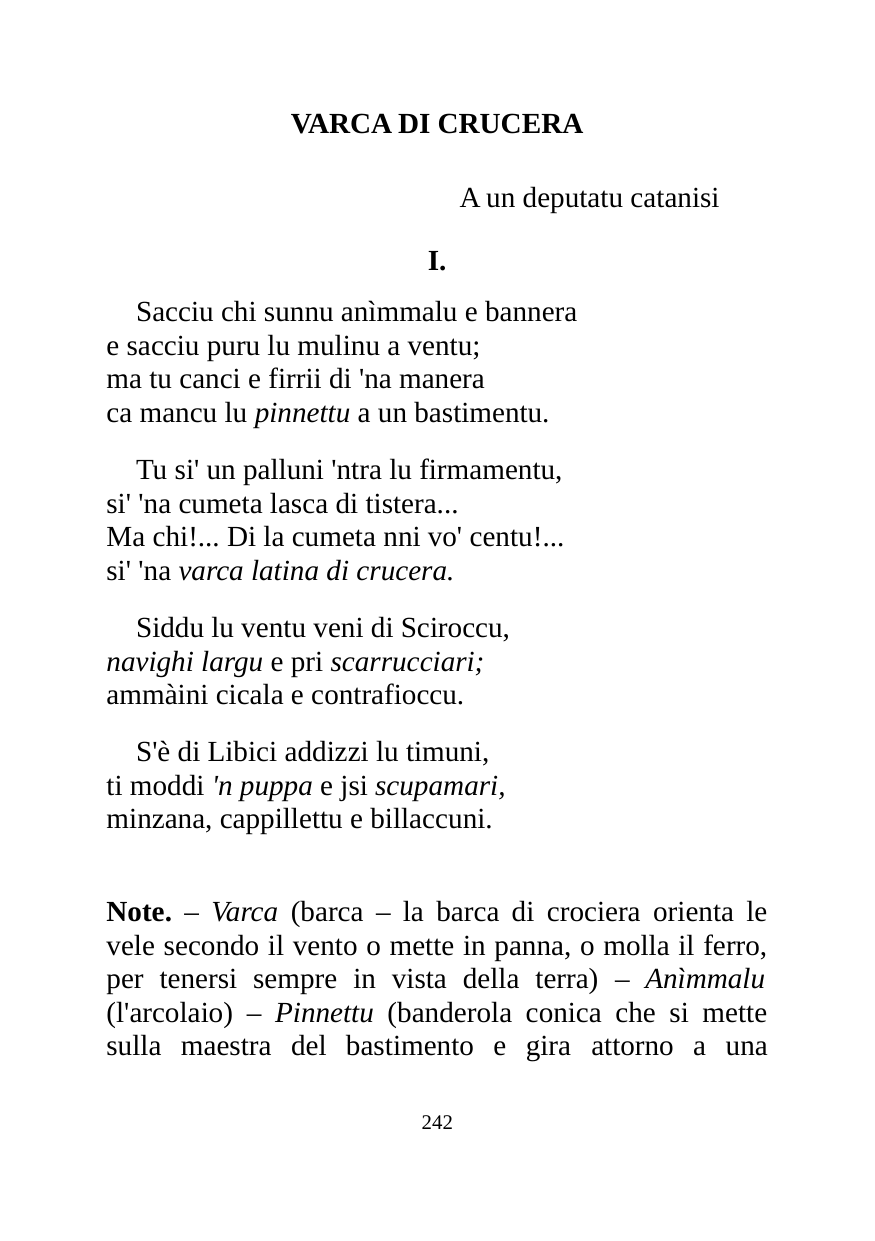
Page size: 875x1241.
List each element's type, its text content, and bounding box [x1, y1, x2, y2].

text Note. – Varca (barca – la barca di crociera orienta le vele secondo il vento o mette in panna, o molla il ferro, per tenersi sempre in vista della terra) – Anìmmalu (l'arcolaio) – Pinnettu (banderola conica che si mette sulla maestra del bastimento e gira attorno a una [106, 894, 768, 1062]
text I. [106, 243, 768, 277]
text minzana, cappillettu e billaccuni. [106, 801, 768, 835]
text S'è di Libici addizzi lu timuni, [136, 734, 768, 768]
text Sacciu chi sunnu anìmmalu e bannera [136, 294, 768, 328]
text ammàini cicala e contrafioccu. [106, 677, 768, 711]
text ma tu canci e firrii di 'na manera [106, 362, 768, 395]
text A un deputatu catanisi [459, 180, 768, 214]
text si' 'na cumeta lasca di tistera... [106, 486, 768, 519]
text e sacciu puru lu mulinu a ventu; [106, 328, 768, 362]
text Ma chi!... Di la cumeta nni vo' centu!... [106, 519, 768, 553]
text navighi largu e pri scarrucciari; [106, 644, 768, 677]
text si' 'na varca latina di crucera. [106, 553, 768, 586]
text Tu si' un palluni 'ntra lu firmamentu, [136, 452, 768, 486]
text VARCA DI CRUCERA [106, 106, 768, 140]
text Siddu lu ventu veni di Sciroccu, [136, 610, 768, 644]
text ti moddi 'n puppa e jsi scupamari, [106, 768, 768, 801]
text ca mancu lu pinnettu a un bastimentu. [106, 395, 768, 429]
